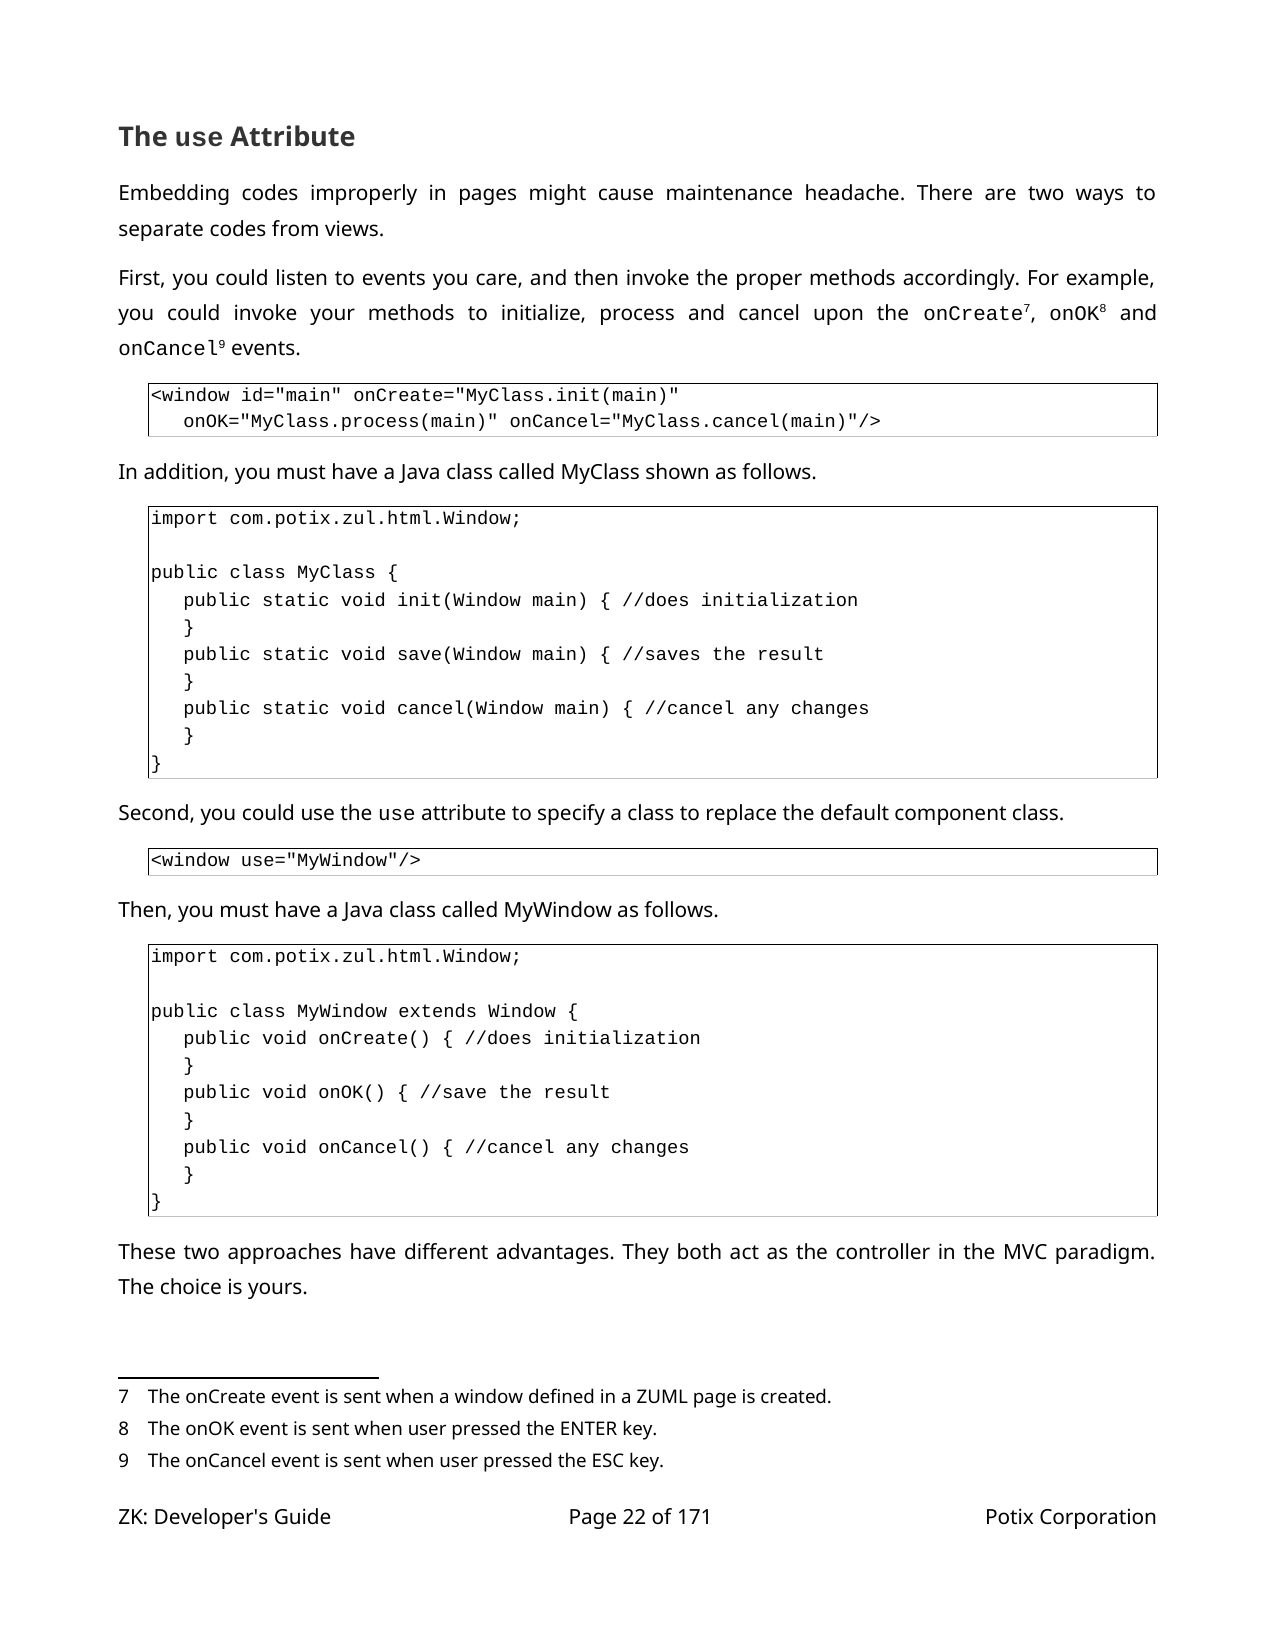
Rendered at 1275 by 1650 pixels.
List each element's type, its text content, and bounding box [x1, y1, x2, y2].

text The onCreate event is sent when a window defined in a ZUML page is created. [118, 1384, 1157, 1409]
text public class MyClass { [149, 560, 1157, 584]
text } [149, 669, 1157, 693]
text } [149, 1107, 1157, 1132]
text Second, you could use the use attribute to specify a class to replace the default component class. [118, 798, 1157, 827]
text <window use="MyWindow"/> [149, 849, 1157, 875]
text The onOK event is sent when user pressed the ENTER key. [118, 1416, 1157, 1441]
text } [149, 614, 1157, 639]
text In addition, you must have a Java class called MyClass shown as follows. [118, 457, 1157, 485]
text First, you could listen to events you care, and then invoke the proper methods accordingly. For example, you could invoke your methods to initialize, process and cancel upon the onCreate, onOK and onCancel events. [118, 263, 1157, 362]
text } [149, 1053, 1157, 1077]
text Then, you must have a Java class called MyWindow as follows. [118, 896, 1157, 924]
text These two approaches have different advantages. They both act as the controller in the MVC paradigm. The choice is yours. [118, 1237, 1157, 1300]
text public static void init(Window main) { //does initialization [149, 587, 1157, 612]
text public void onCreate() { //does initialization [149, 1026, 1157, 1050]
text import com.potix.zul.html.Window; [149, 507, 1157, 530]
text <window id="main" onCreate="MyClass.init(main)" onOK="MyClass.process(main)" onCancel="MyClass.cancel(main)"/> [149, 384, 1157, 436]
text import com.potix.zul.html.Window; [149, 945, 1157, 969]
text public class MyWindow extends Window { [149, 999, 1157, 1023]
text public static void save(Window main) { //saves the result [149, 642, 1157, 666]
text Embedding codes improperly in pages might cause maintenance headache. There are two ways to separate codes from views. [118, 178, 1157, 242]
subtitle The use Attribute [118, 118, 1157, 155]
text public void onCancel() { //cancel any changes [149, 1135, 1157, 1159]
text } [149, 1189, 1157, 1216]
text } [149, 751, 1157, 778]
text public static void cancel(Window main) { //cancel any changes [149, 696, 1157, 720]
text } [149, 723, 1157, 748]
text The onCancel event is sent when user pressed the ESC key. [118, 1447, 1157, 1473]
text public void onOK() { //save the result [149, 1080, 1157, 1104]
text } [149, 1162, 1157, 1186]
